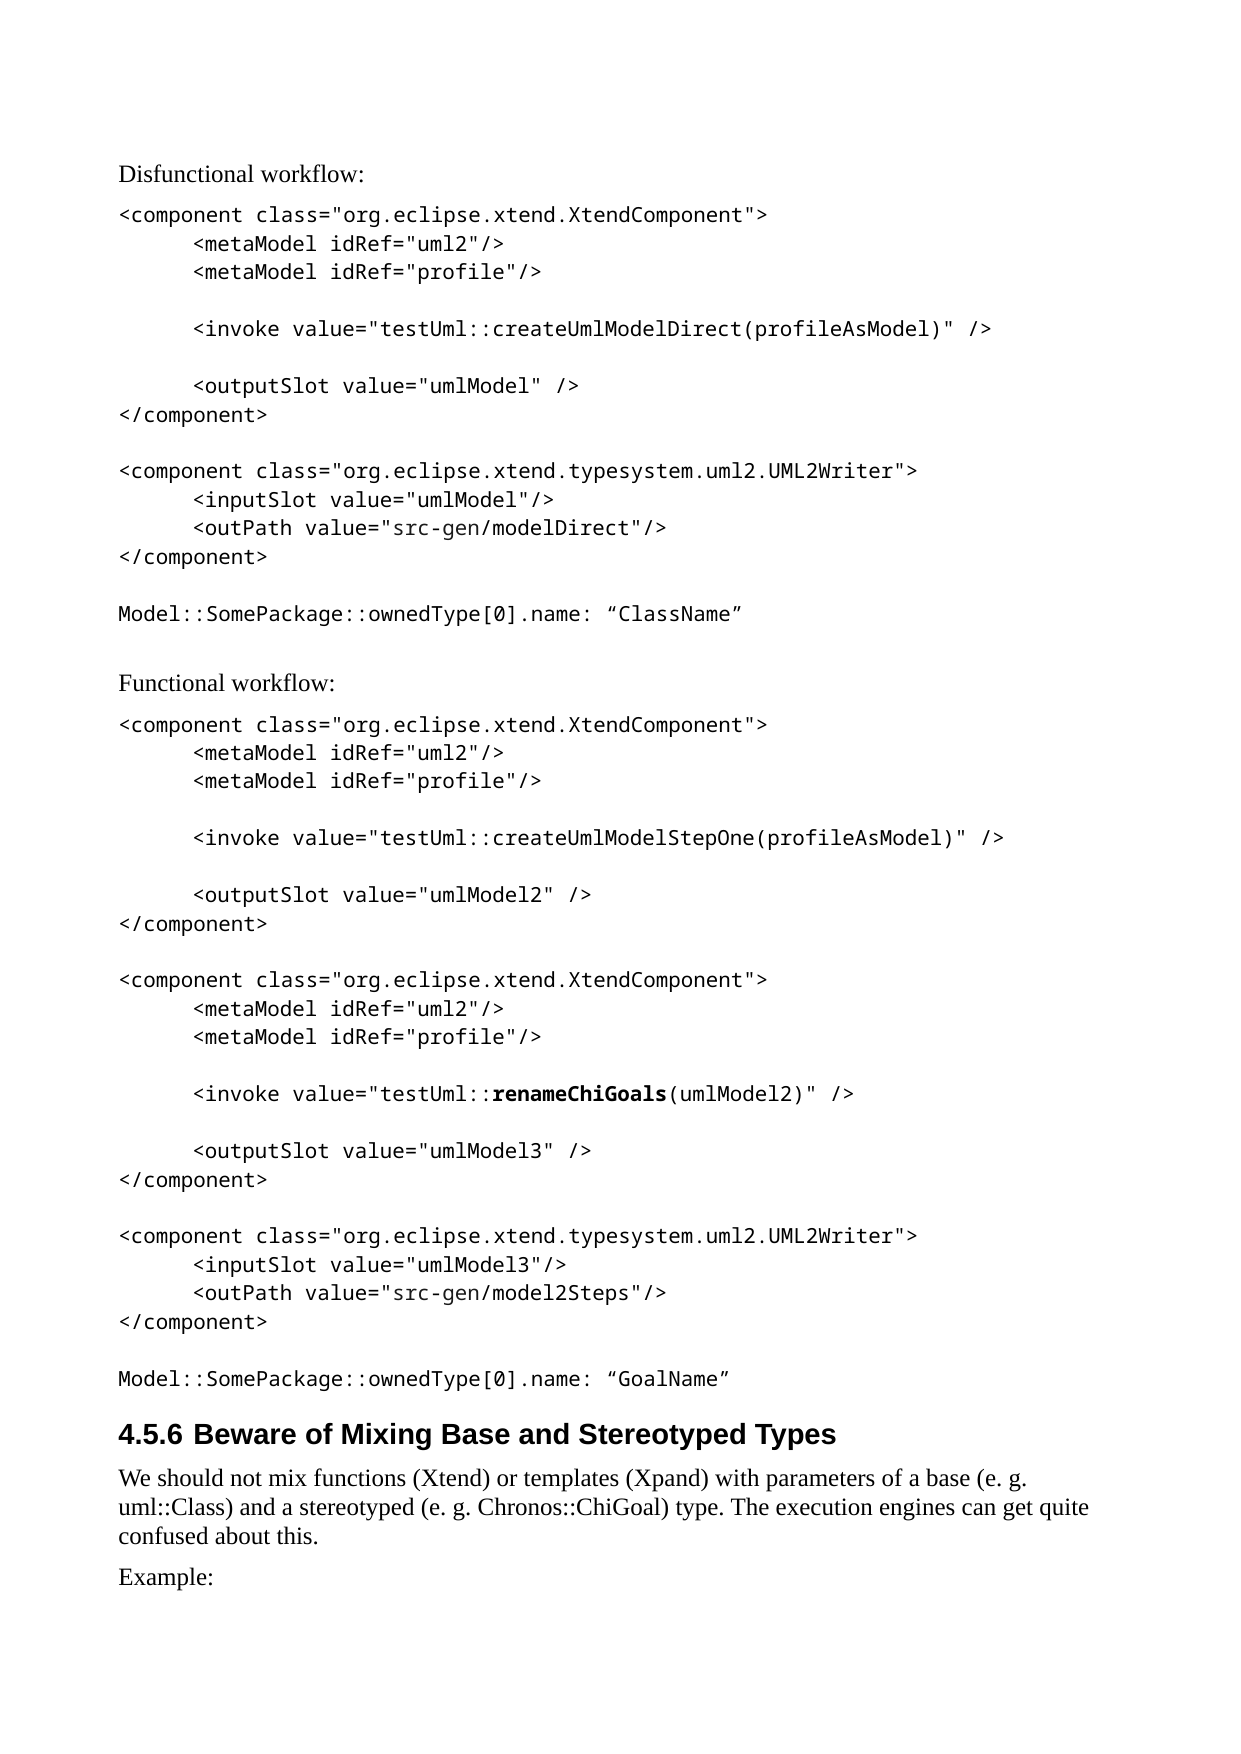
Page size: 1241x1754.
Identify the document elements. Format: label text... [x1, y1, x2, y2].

text Disfunctional workflow: [118, 159, 1122, 188]
text Model::SomePackage::ownedType[0].name: “ClassName” [118, 599, 1122, 627]
text </component> [118, 909, 1122, 937]
text We should not mix functions (Xtend) or templates (Xpand) with parameters of a base (e. g. uml::Class) and a stereotyped (e. g. Chronos::ChiGoal) type. The execution engines can get quite confused about this. [118, 1463, 1122, 1549]
text </component> [118, 400, 1122, 428]
text <outPath value="src-gen/model2Steps"/> [118, 1278, 1122, 1307]
text </component> [118, 1307, 1122, 1335]
text <invoke value="testUml::createUmlModelStepOne(profileAsModel)" /> [118, 823, 1122, 852]
text <inputSlot value="umlModel"/> [118, 485, 1122, 513]
text <component class="org.eclipse.xtend.typesystem.uml2.UML2Writer"> [118, 457, 1122, 485]
text <component class="org.eclipse.xtend.typesystem.uml2.UML2Writer"> [118, 1222, 1122, 1250]
text <component class="org.eclipse.xtend.XtendComponent"> [118, 710, 1122, 738]
text <outPath value="src-gen/modelDirect"/> [118, 513, 1122, 542]
text <invoke value="testUml::renameChiGoals(umlModel2)" /> [118, 1079, 1122, 1108]
text <invoke value="testUml::createUmlModelDirect(profileAsModel)" /> [118, 314, 1122, 343]
text <metaModel idRef="profile"/> [118, 257, 1122, 286]
subtitle Beware of Mixing Base and Stereotyped Types [118, 1417, 1122, 1451]
text </component> [118, 542, 1122, 570]
text Model::SomePackage::ownedType[0].name: “GoalName” [118, 1364, 1122, 1392]
text <outputSlot value="umlModel2" /> [118, 880, 1122, 909]
text <metaModel idRef="profile"/> [118, 767, 1122, 795]
text Functional workflow: [118, 668, 1122, 697]
text </component> [118, 1165, 1122, 1193]
text <component class="org.eclipse.xtend.XtendComponent"> [118, 201, 1122, 229]
text <outputSlot value="umlModel" /> [118, 371, 1122, 400]
text <metaModel idRef="uml2"/> [118, 994, 1122, 1022]
text <metaModel idRef="profile"/> [118, 1022, 1122, 1051]
text <component class="org.eclipse.xtend.XtendComponent"> [118, 966, 1122, 994]
text <metaModel idRef="uml2"/> [118, 229, 1122, 257]
text <inputSlot value="umlModel3"/> [118, 1250, 1122, 1278]
text Example: [118, 1562, 1122, 1591]
text <outputSlot value="umlModel3" /> [118, 1136, 1122, 1165]
text <metaModel idRef="uml2"/> [118, 738, 1122, 767]
